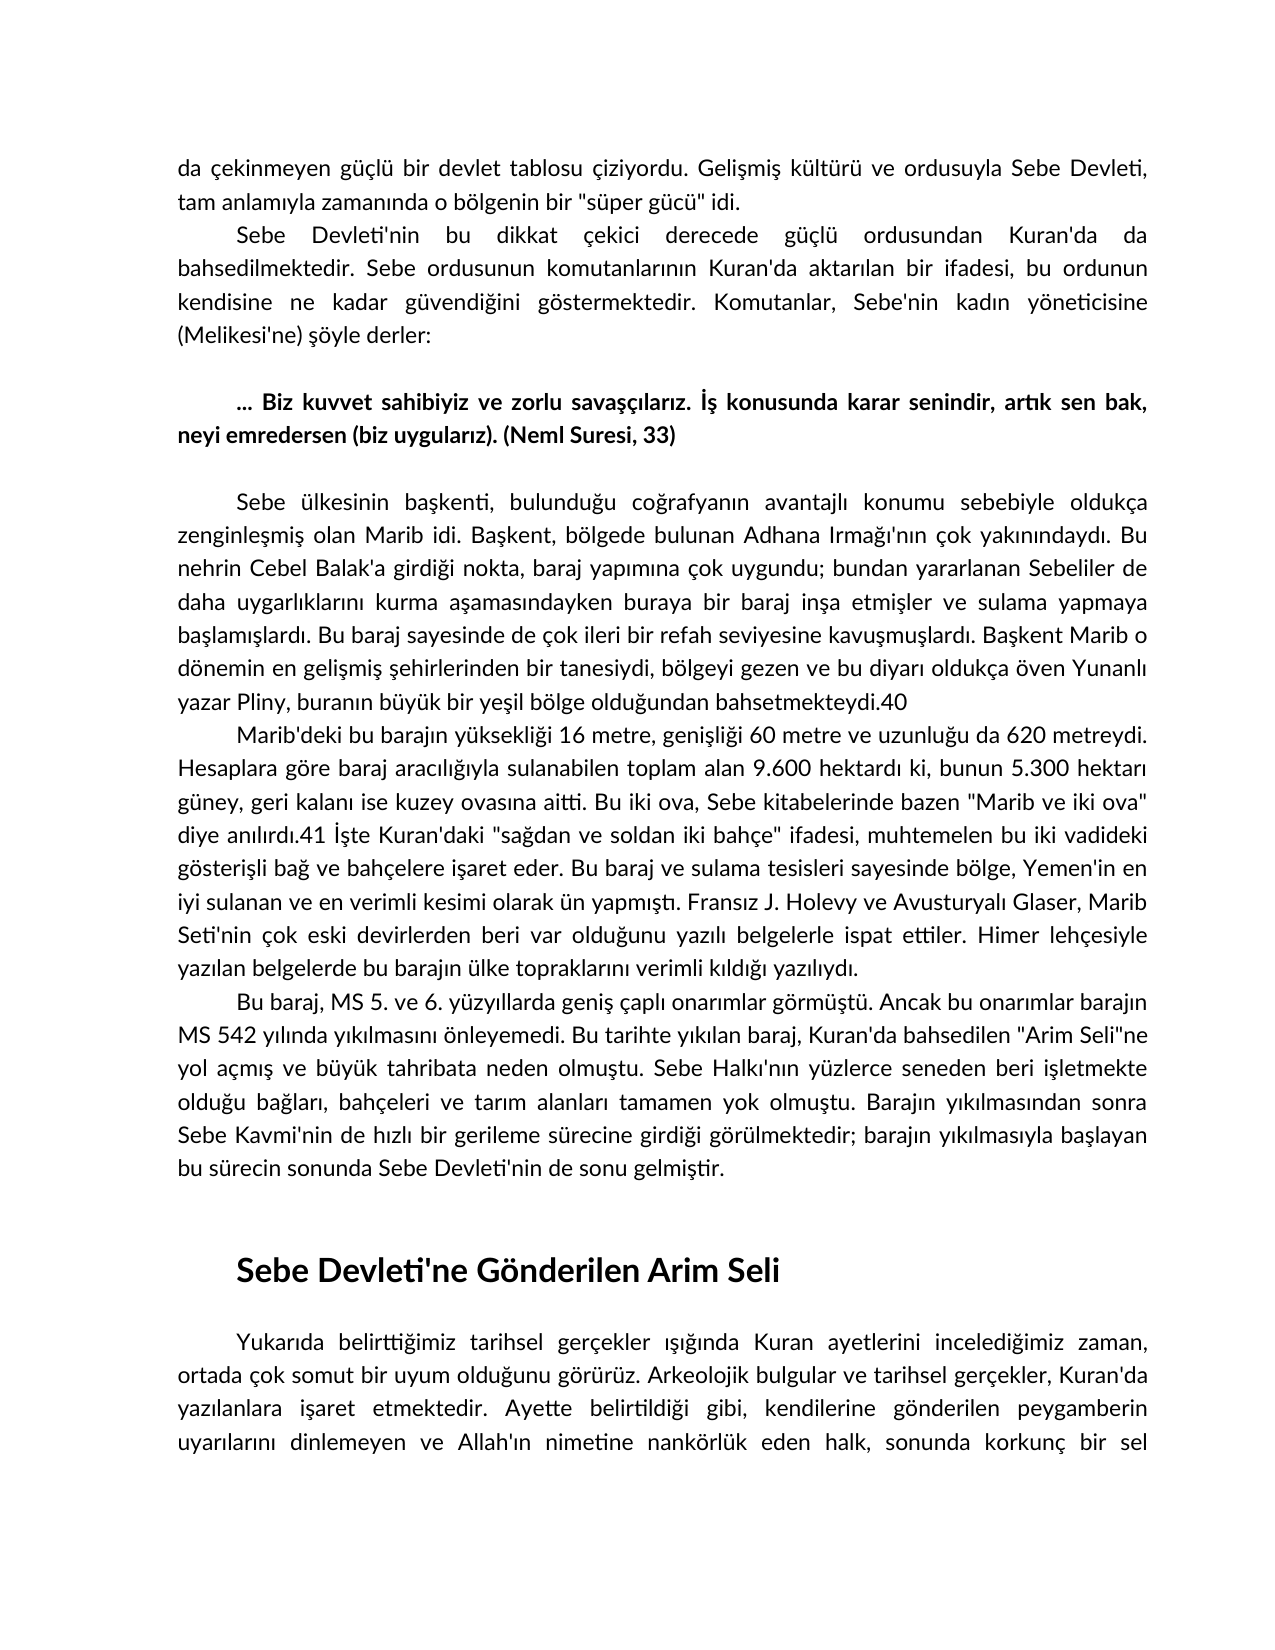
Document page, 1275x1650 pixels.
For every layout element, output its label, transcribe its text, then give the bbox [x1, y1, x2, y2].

text Bu baraj, MS 5. ve 6. yüzyıllarda geniş çaplı onarımlar görmüştü. Ancak bu onarımlar barajın MS 542 yılında yıkılmasını önleyemedi. Bu tarihte yıkılan baraj, Kuran'da bahsedilen "Arim Seli"ne yol açmış ve büyük tahribata neden olmuştu. Sebe Halkı'nın yüzlerce seneden beri işletmekte olduğu bağları, bahçeleri ve tarım alanları tamamen yok olmuştu. Barajın yıkılmasından sonra Sebe Kavmi'nin de hızlı bir gerileme sürecine girdiği görülmektedir; barajın yıkılmasıyla başlayan bu sürecin sonunda Sebe Devleti'nin de sonu gelmiştir. [177, 983, 1149, 1183]
text Sebe ülkesinin başkenti, bulunduğu coğrafyanın avantajlı konumu sebebiyle oldukça zenginleşmiş olan Marib idi. Başkent, bölgede bulunan Adhana Irmağı'nın çok yakınındaydı. Bu nehrin Cebel Balak'a girdiği nokta, baraj yapımına çok uygundu; bundan yararlanan Sebeliler de daha uygarlıklarını kurma aşamasındayken buraya bir baraj inşa etmişler ve sulama yapmaya başlamışlardı. Bu baraj sayesinde de çok ileri bir refah seviyesine kavuşmuşlardı. Başkent Marib o dönemin en gelişmiş şehirlerinden bir tanesiydi, bölgeyi gezen ve bu diyarı oldukça öven Yunanlı yazar Pliny, buranın büyük bir yeşil bölge olduğundan bahsetmekteydi.40 [177, 483, 1149, 717]
text Sebe Devleti'nin bu dikkat çekici derecede güçlü ordusundan Kuran'da da bahsedilmektedir. Sebe ordusunun komutanlarının Kuran'da aktarılan bir ifadesi, bu ordunun kendisine ne kadar güvendiğini göstermektedir. Komutanlar, Sebe'nin kadın yöneticisine (Melikesi'ne) şöyle derler: [177, 217, 1149, 350]
text Yukarıda belirttiğimiz tarihsel gerçekler ışığında Kuran ayetlerini incelediğimiz zaman, ortada çok somut bir uyum olduğunu görürüz. Arkeolojik bulgular ve tarihsel gerçekler, Kuran'da yazılanlara işaret etmektedir. Ayette belirtildiği gibi, kendilerine gönderilen peygamberin uyarılarını dinlemeyen ve Allah'ın nimetine nankörlük eden halk, sonunda korkunç bir sel [177, 1323, 1149, 1457]
text Marib'deki bu barajın yüksekliği 16 metre, genişliği 60 metre ve uzunluğu da 620 metreydi. Hesaplara göre baraj aracılığıyla sulanabilen toplam alan 9.600 hektardı ki, bunun 5.300 hektarı güney, geri kalanı ise kuzey ovasına aitti. Bu iki ova, Sebe kitabelerinde bazen "Marib ve iki ova" diye anılırdı.41 İşte Kuran'daki "sağdan ve soldan iki bahçe" ifadesi, muhtemelen bu iki vadideki gösterişli bağ ve bahçelere işaret eder. Bu baraj ve sulama tesisleri sayesinde bölge, Yemen'in en iyi sulanan ve en verimli kesimi olarak ün yapmıştı. Fransız J. Holevy ve Avusturyalı Glaser, Marib Seti'nin çok eski devirlerden beri var olduğunu yazılı belgelerle ispat ettiler. Himer lehçesiyle yazılan belgelerde bu barajın ülke topraklarını verimli kıldığı yazılıydı. [177, 717, 1149, 983]
text ... Biz kuvvet sahibiyiz ve zorlu savaşçılarız. İş konusunda karar senindir, artık sen bak, neyi emredersen (biz uygularız). (Neml Suresi, 33) [177, 383, 1149, 450]
text da çekinmeyen güçlü bir devlet tablosu çiziyordu. Gelişmiş kültürü ve ordusuyla Sebe Devleti, tam anlamıyla zamanında o bölgenin bir "süper gücü" idi. [177, 150, 1149, 217]
subtitle Sebe Devleti'ne Gönderilen Arim Seli [177, 1250, 1149, 1290]
